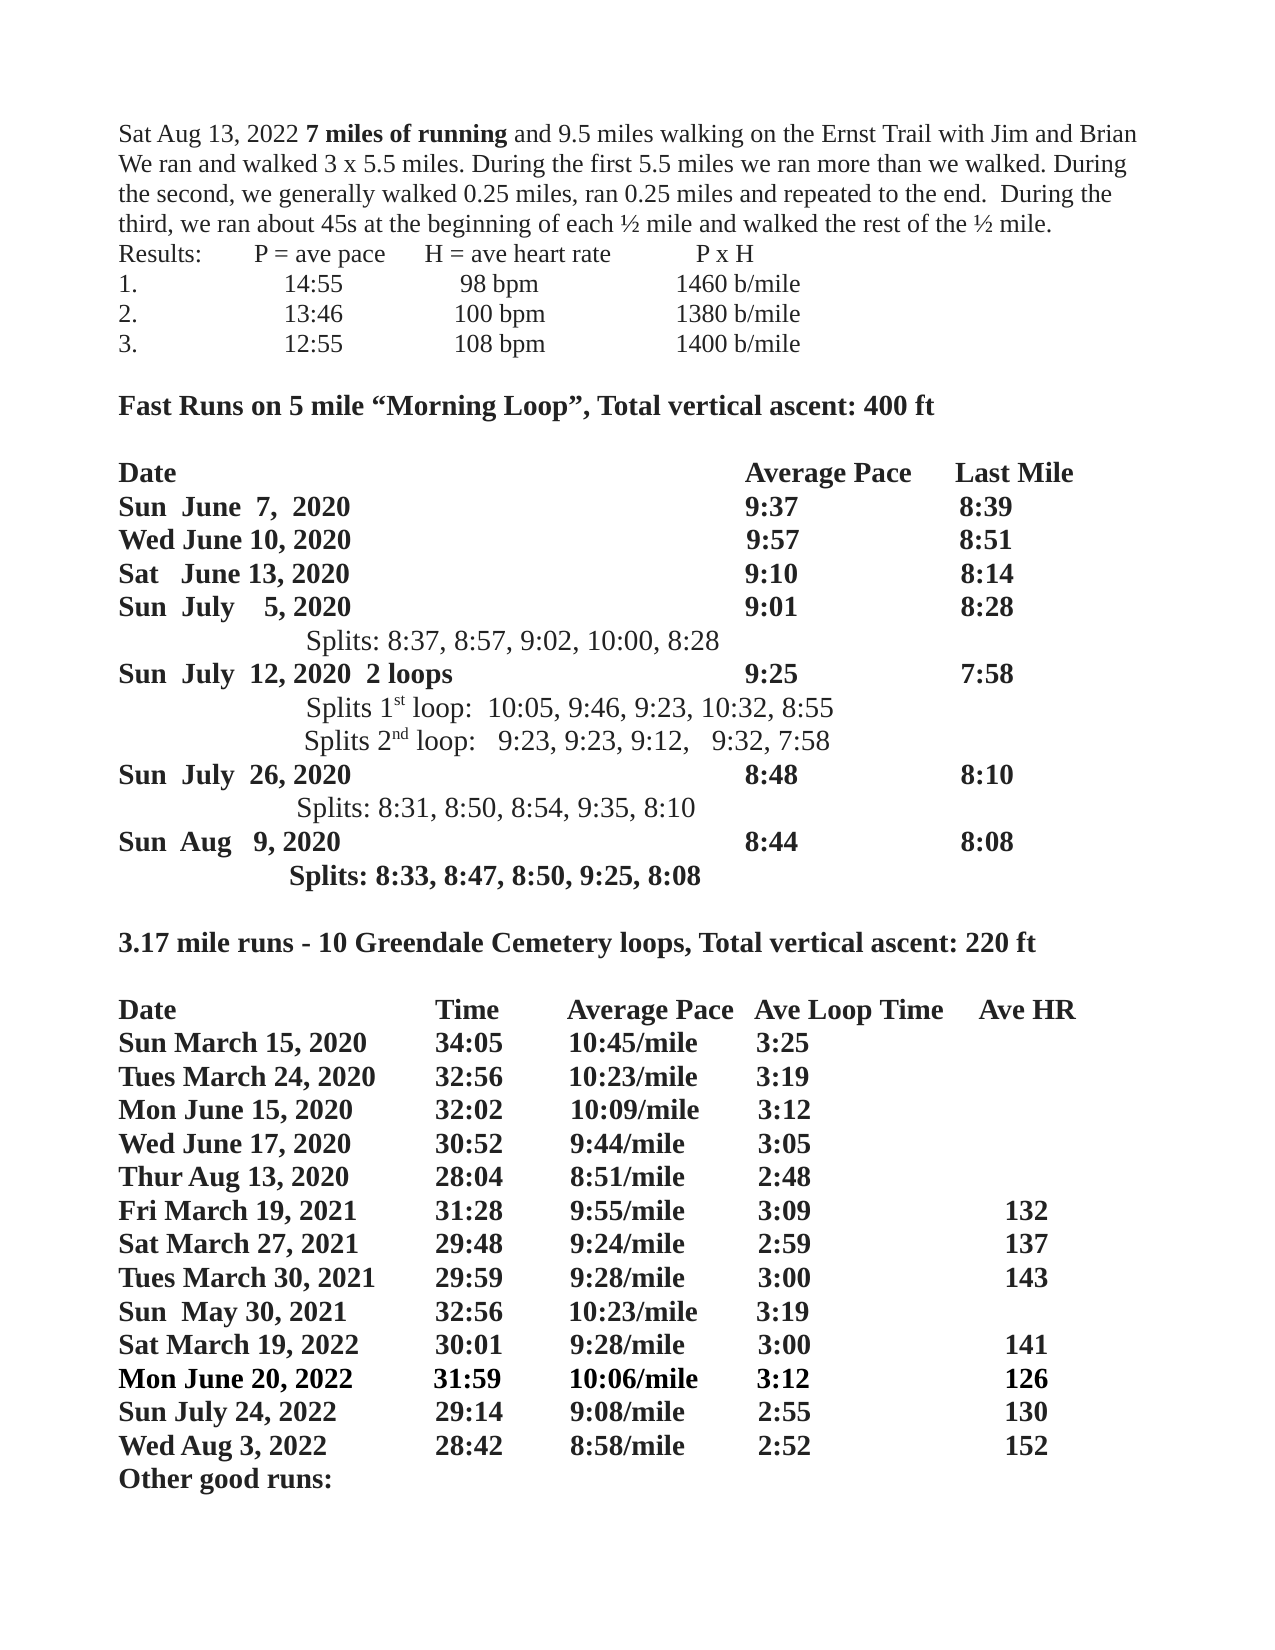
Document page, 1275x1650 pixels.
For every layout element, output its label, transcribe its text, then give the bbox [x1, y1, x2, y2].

text Sun July 26, 2020 8:48 8:10 Splits: 8:31, 8:50, 8:54, 9:35, 8:10 [118, 757, 1161, 824]
text Fast Runs on 5 mile “Morning Loop”, Total vertical ascent: 400 ft [118, 388, 1161, 422]
text Sun June 7, 2020 9:37 8:39 [118, 489, 1161, 522]
text We ran and walked 3 x 5.5 miles. During the first 5.5 miles we ran more than we walked. During the second, we generally walked 0.25 miles, ran 0.25 miles and repeated to the end. During the third, we ran about 45s at the beginning of each ½ mile and walked the rest of the ½ mile. [118, 148, 1161, 238]
text Date Time Average Pace Ave Loop Time Ave HR [118, 992, 1161, 1025]
text Sat Aug 13, 2022 7 miles of running and 9.5 miles walking on the Ernst Trail with Jim and Brian [118, 118, 1161, 148]
text Sat March 19, 2022 30:01 9:28/mile 3:00 141 [118, 1327, 1161, 1361]
text Sun July 24, 2022 29:14 9:08/mile 2:55 130 [118, 1394, 1161, 1428]
text Sun May 30, 2021 32:56 10:23/mile 3:19 [118, 1294, 1161, 1327]
text Sun Aug 9, 2020 8:44 8:08 Splits: 8:33, 8:47, 8:50, 9:25, 8:08 [118, 824, 1161, 891]
text Sun March 15, 2020 34:05 10:45/mile 3:25 [118, 1025, 1161, 1059]
text Wed June 17, 2020 30:52 9:44/mile 3:05 [118, 1126, 1161, 1159]
text Thur Aug 13, 2020 28:04 8:51/mile 2:48 [118, 1159, 1161, 1193]
text Fri March 19, 2021 31:28 9:55/mile 3:09 132 [118, 1193, 1161, 1227]
text 2. 13:46 100 bpm 1380 b/mile [118, 298, 1161, 328]
text Sat June 13, 2020 9:10 8:14 Sun July 5, 2020 9:01 8:28 Splits: 8:37, 8:57, 9:02, 10:00, 8:28 Sun July 12, 2020 2 loops 9:25 7:58 Splits 1st loop: 10:05, 9:46, 9:23, 10:32, 8:55 [118, 556, 1161, 723]
text Wed June 10, 2020 9:57 8:51 [118, 522, 1161, 556]
text 3. 12:55 108 bpm 1400 b/mile [118, 328, 1161, 358]
text Tues March 30, 2021 29:59 9:28/mile 3:00 143 [118, 1260, 1161, 1294]
text Sat March 27, 2021 29:48 9:24/mile 2:59 137 [118, 1227, 1161, 1260]
text Splits 2nd loop: 9:23, 9:23, 9:12, 9:32, 7:58 [118, 723, 1161, 757]
text Tues March 24, 2020 32:56 10:23/mile 3:19 [118, 1059, 1161, 1092]
text Mon June 15, 2020 32:02 10:09/mile 3:12 [118, 1092, 1161, 1126]
text 1. 14:55 98 bpm 1460 b/mile [118, 268, 1161, 298]
text Other good runs: [118, 1461, 1161, 1495]
text Mon June 20, 2022 31:59 10:06/mile 3:12 126 [118, 1361, 1157, 1394]
text Date Average Pace Last Mile [118, 455, 1161, 489]
text Results: P = ave pace H = ave heart rate P x H [118, 238, 1161, 268]
text Wed Aug 3, 2022 28:42 8:58/mile 2:52 152 [118, 1428, 1161, 1461]
list 3.17 mile runs - 10 Greendale Cemetery loops, Total vertical ascent: 220 ft [118, 925, 1161, 958]
